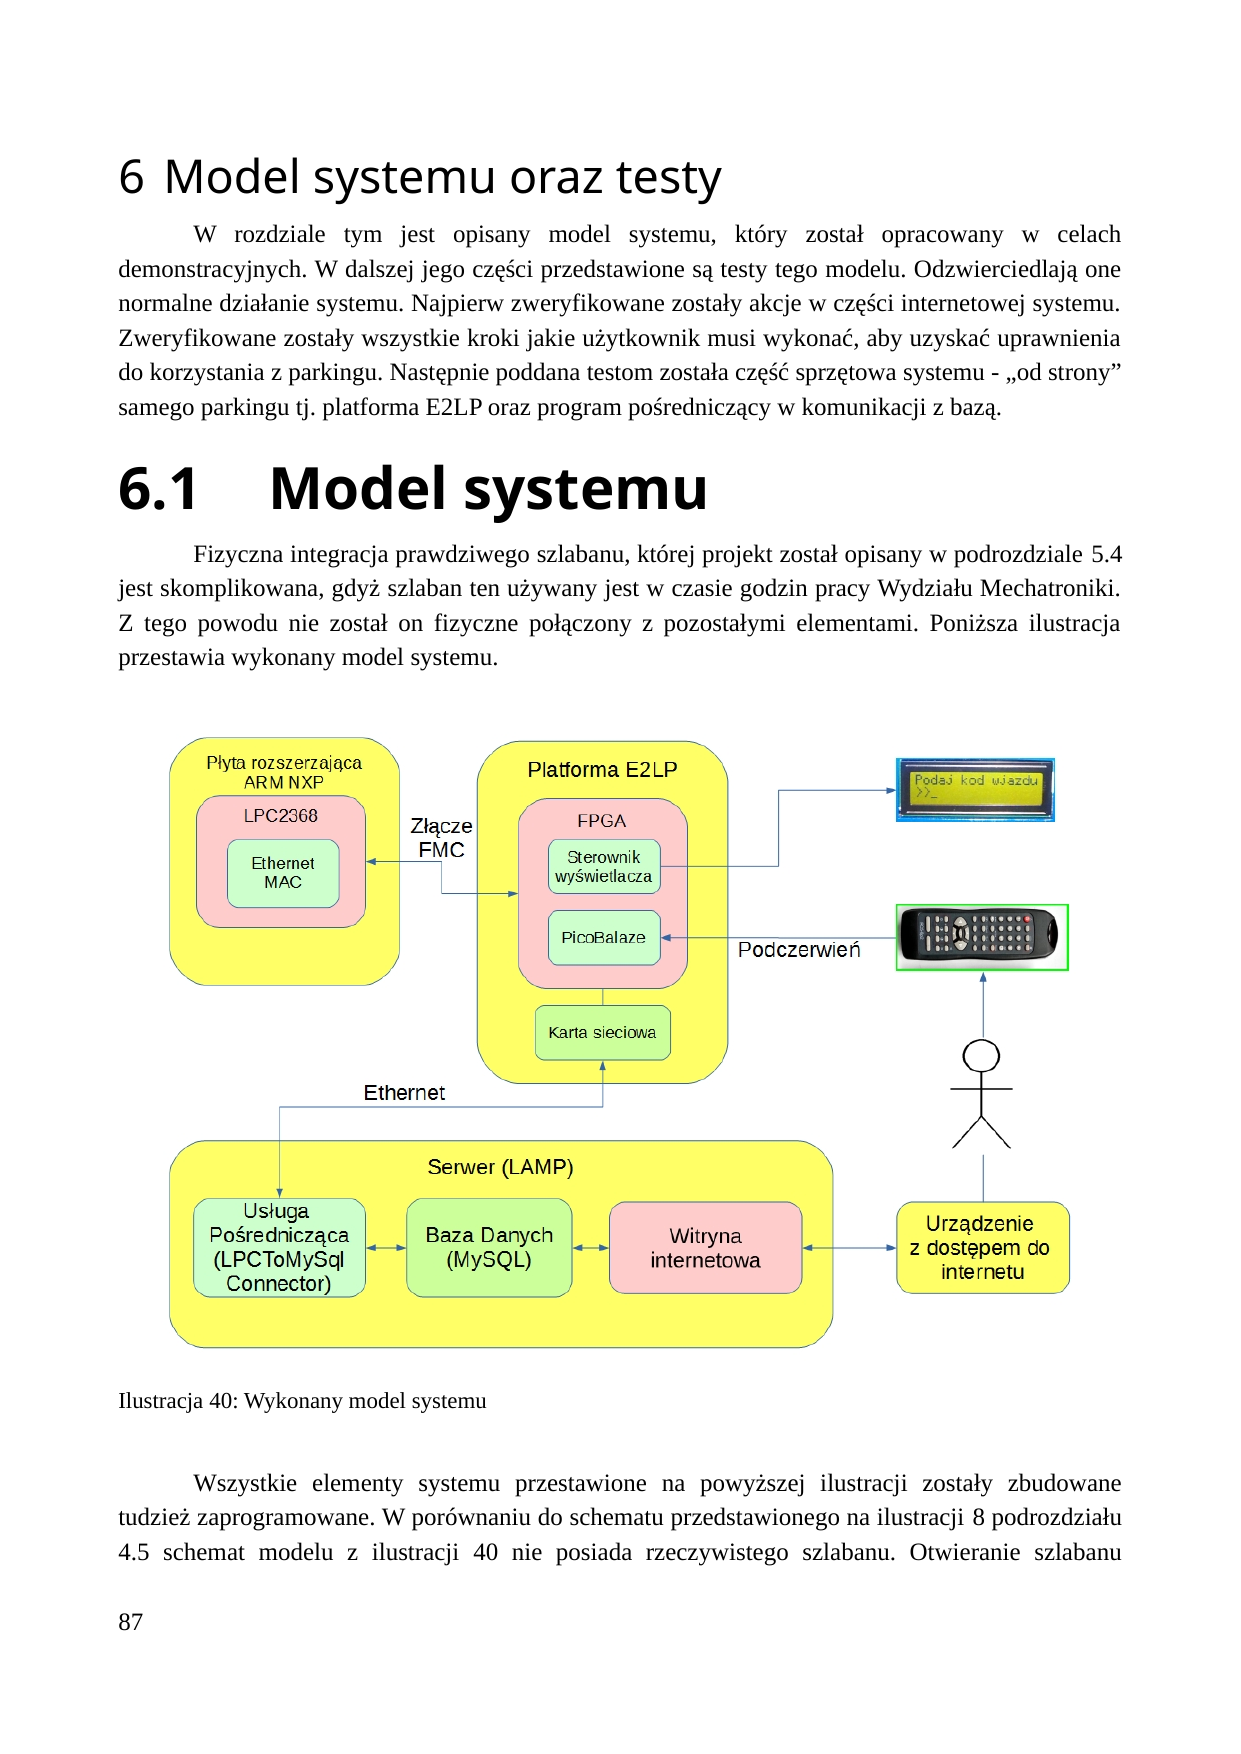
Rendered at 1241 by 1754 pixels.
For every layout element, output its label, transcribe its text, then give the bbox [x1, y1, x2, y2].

text Ilustracja 40: Wykonany model systemu [118, 1387, 1122, 1413]
text Fizyczna integracja prawdziwego szlabanu, której projekt został opisany w podrozdziale 5.4 jest skomplikowana, gdyż szlaban ten używany jest w czasie godzin pracy Wydziału Mechatroniki. Z tego powodu nie został on fizyczne połączony z pozostałymi elementami. Poniższa ilustracja przestawia wykonany model systemu. [118, 539, 1122, 671]
picture [118, 703, 1123, 1387]
subtitle Model systemu oraz testy [118, 143, 1122, 207]
subtitle Model systemu [118, 447, 1122, 526]
text W rozdziale tym jest opisany model systemu, który został opracowany w celach demonstracyjnych. W dalszej jego części przedstawione są testy tego modelu. Odzwierciedlają one normalne działanie systemu. Najpierw zweryfikowane zostały akcje w części internetowej systemu. Zweryfikowane zostały wszystkie kroki jakie użytkownik musi wykonać, aby uzyskać uprawnienia do korzystania z parkingu. Następnie poddana testom została część sprzętowa systemu - „od strony” samego parkingu tj. platforma E2LP oraz program pośredniczący w komunikacji z bazą. [118, 219, 1122, 420]
text Wszystkie elementy systemu przestawione na powyższej ilustracji zostały zbudowane tudzież zaprogramowane. W porównaniu do schematu przedstawionego na ilustracji 8 podrozdziału 4.5 schemat modelu z ilustracji 40 nie posiada rzeczywistego szlabanu. Otwieranie szlabanu [118, 1468, 1122, 1566]
